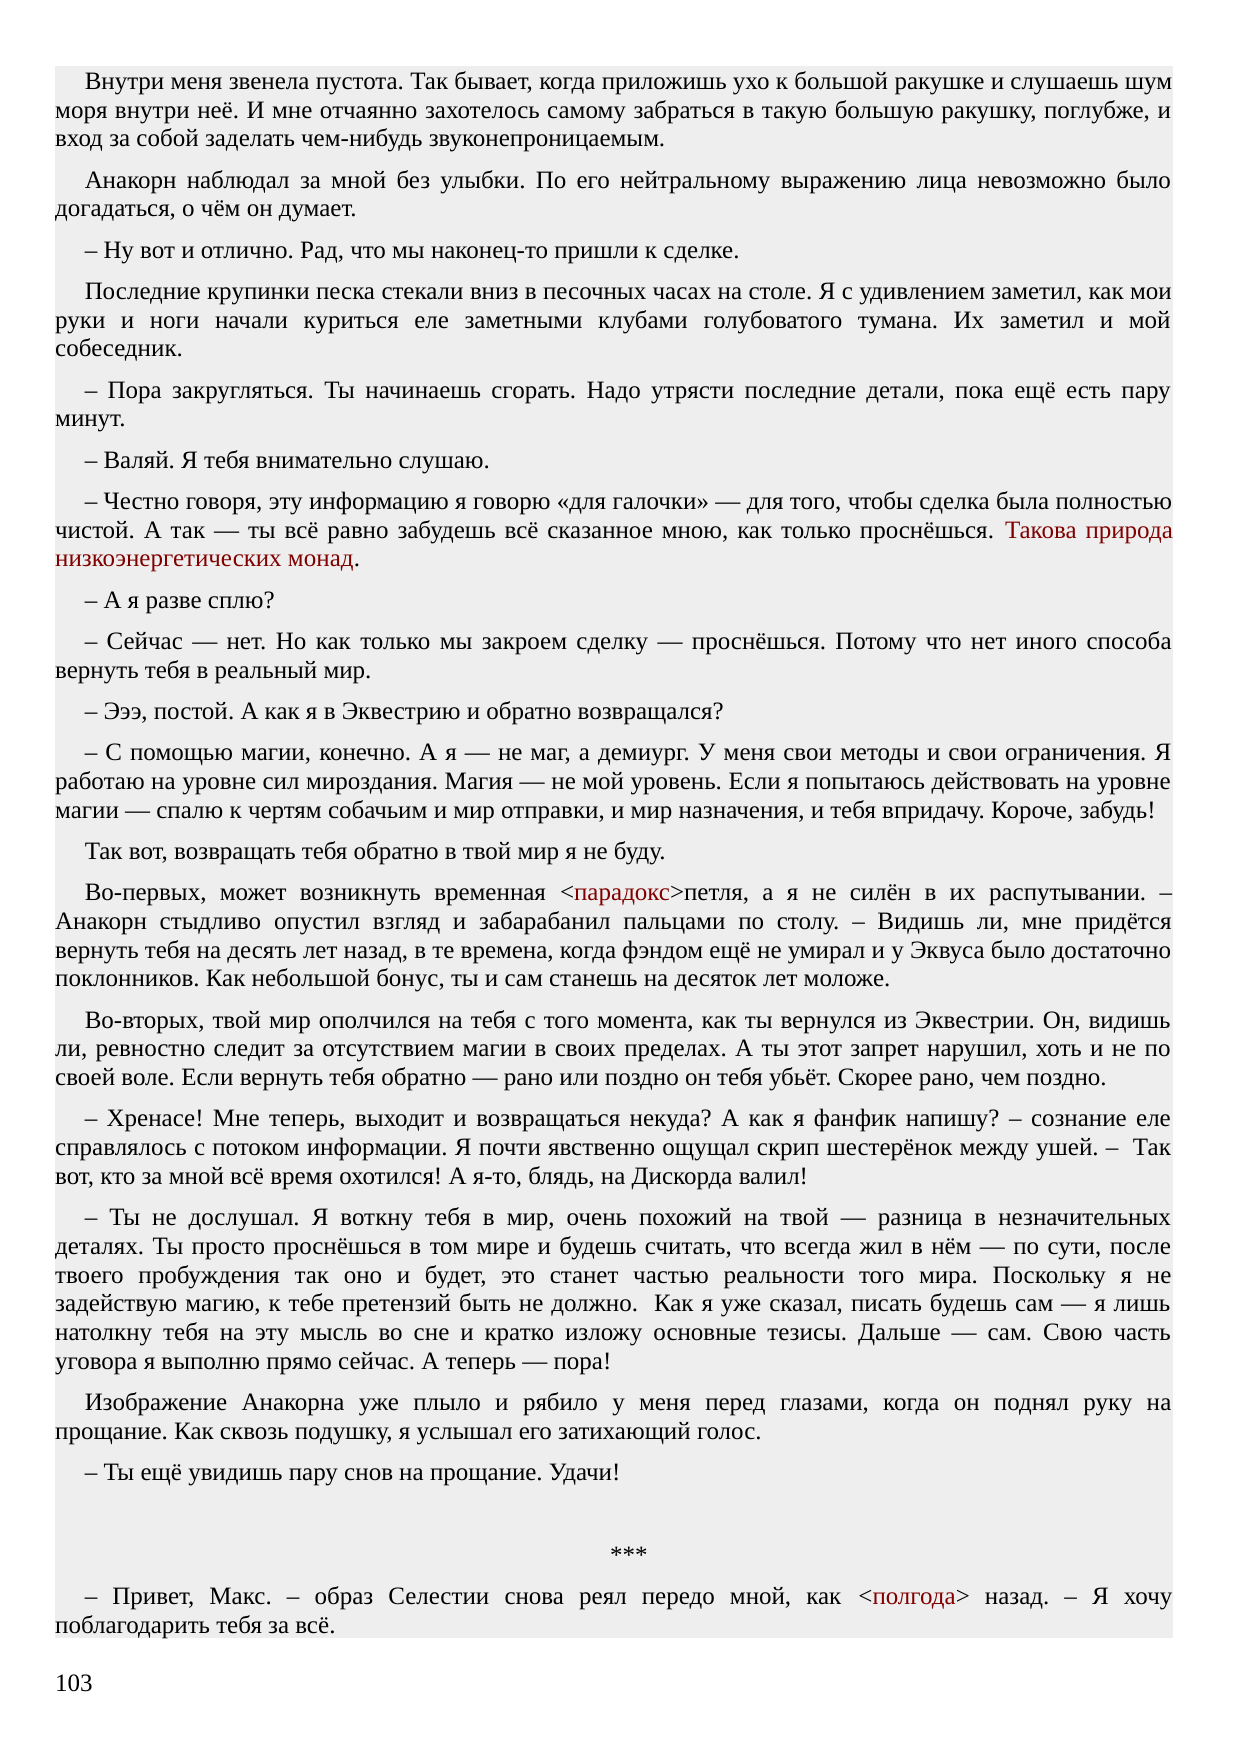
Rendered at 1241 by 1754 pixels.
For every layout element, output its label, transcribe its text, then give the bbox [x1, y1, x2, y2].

text Внутри меня звенела пустота. Так бывает, когда приложишь ухо к большой ракушке и слушаешь шум моря внутри неё. И мне отчаянно захотелось самому забраться в такую большую ракушку, поглубже, и вход за собой заделать чем-нибудь звуконепроницаемым. [55, 66, 1173, 152]
text – С помощью магии, конечно. А я — не маг, а демиург. У меня свои методы и свои ограничения. Я работаю на уровне сил мироздания. Магия — не мой уровень. Если я попытаюсь действовать на уровне магии — спалю к чертям собачьим и мир отправки, и мир назначения, и тебя впридачу. Короче, забудь! [55, 737, 1173, 823]
text – Привет, Макс. – образ Селестии снова реял передо мной, как <полгода> назад. – Я хочу поблагодарить тебя за всё. [55, 1581, 1173, 1638]
text – Ты ещё увидишь пару снов на прощание. Удачи! [55, 1457, 1173, 1486]
text – Эээ, постой. А как я в Эквестрию и обратно возвращался? [55, 696, 1173, 725]
text – Хренасе! Мне теперь, выходит и возвращаться некуда? А как я фанфик напишу? – сознание еле справлялось с потоком информации. Я почти явственно ощущал скрип шестерёнок между ушей. – Так вот, кто за мной всё время охотился! А я-то, блядь, на Дискорда валил! [55, 1103, 1173, 1190]
text Изображение Анакорна уже плыло и рябило у меня перед глазами, когда он поднял руку на прощание. Как сквозь подушку, я услышал его затихающий голос. [55, 1387, 1173, 1445]
text Так вот, возвращать тебя обратно в твой мир я не буду. [55, 836, 1173, 865]
text – Ты не дослушал. Я воткну тебя в мир, очень похожий на твой — разница в незначительных деталях. Ты просто проснёшься в том мире и будешь считать, что всегда жил в нём — по сути, после твоего пробуждения так оно и будет, это станет частью реальности того мира. Поскольку я не задействую магию, к тебе претензий быть не должно. Как я уже сказал, писать будешь сам — я лишь натолкну тебя на эту мысль во сне и кратко изложу основные тезисы. Дальше — сам. Свою часть уговора я выполню прямо сейчас. А теперь — пора! [55, 1202, 1173, 1375]
text – Ну вот и отлично. Рад, что мы наконец-то пришли к сделке. [55, 235, 1173, 263]
text – Валяй. Я тебя внимательно слушаю. [55, 445, 1173, 473]
text – Честно говоря, эту информацию я говорю «для галочки» — для того, чтобы сделка была полностью чистой. А так — ты всё равно забудешь всё сказанное мною, как только проснёшься. Такова природа низкоэнергетических монад. [55, 486, 1173, 572]
text Во-вторых, твой мир ополчился на тебя с того момента, как ты вернулся из Эквестрии. Он, видишь ли, ревностно следит за отсутствием магии в своих пределах. А ты этот запрет нарушил, хоть и не по своей воле. Если вернуть тебя обратно — рано или поздно он тебя убьёт. Скорее рано, чем поздно. [55, 1005, 1173, 1091]
text – А я разве сплю? [55, 585, 1173, 613]
text Анакорн наблюдал за мной без улыбки. По его нейтральному выражению лица невозможно было догадаться, о чём он думает. [55, 165, 1173, 222]
text Последние крупинки песка стекали вниз в песочных часах на столе. Я с удивлением заметил, как мои руки и ноги начали куриться еле заметными клубами голубоватого тумана. Их заметил и мой собеседник. [55, 276, 1173, 362]
text – Пора закругляться. Ты начинаешь сгорать. Надо утрясти последние детали, пока ещё есть пару минут. [55, 375, 1173, 432]
text *** [55, 1540, 1173, 1568]
text – Сейчас — нет. Но как только мы закроем сделку — проснёшься. Потому что нет иного способа вернуть тебя в реальный мир. [55, 626, 1173, 683]
text Во-первых, может возникнуть временная <парадокс>петля, а я не силён в их распутывании. – Анакорн стыдливо опустил взгляд и забарабанил пальцами по столу. – Видишь ли, мне придётся вернуть тебя на десять лет назад, в те времена, когда фэндом ещё не умирал и у Эквуса было достаточно поклонников. Как небольшой бонус, ты и сам станешь на десяток лет моложе. [55, 877, 1173, 992]
